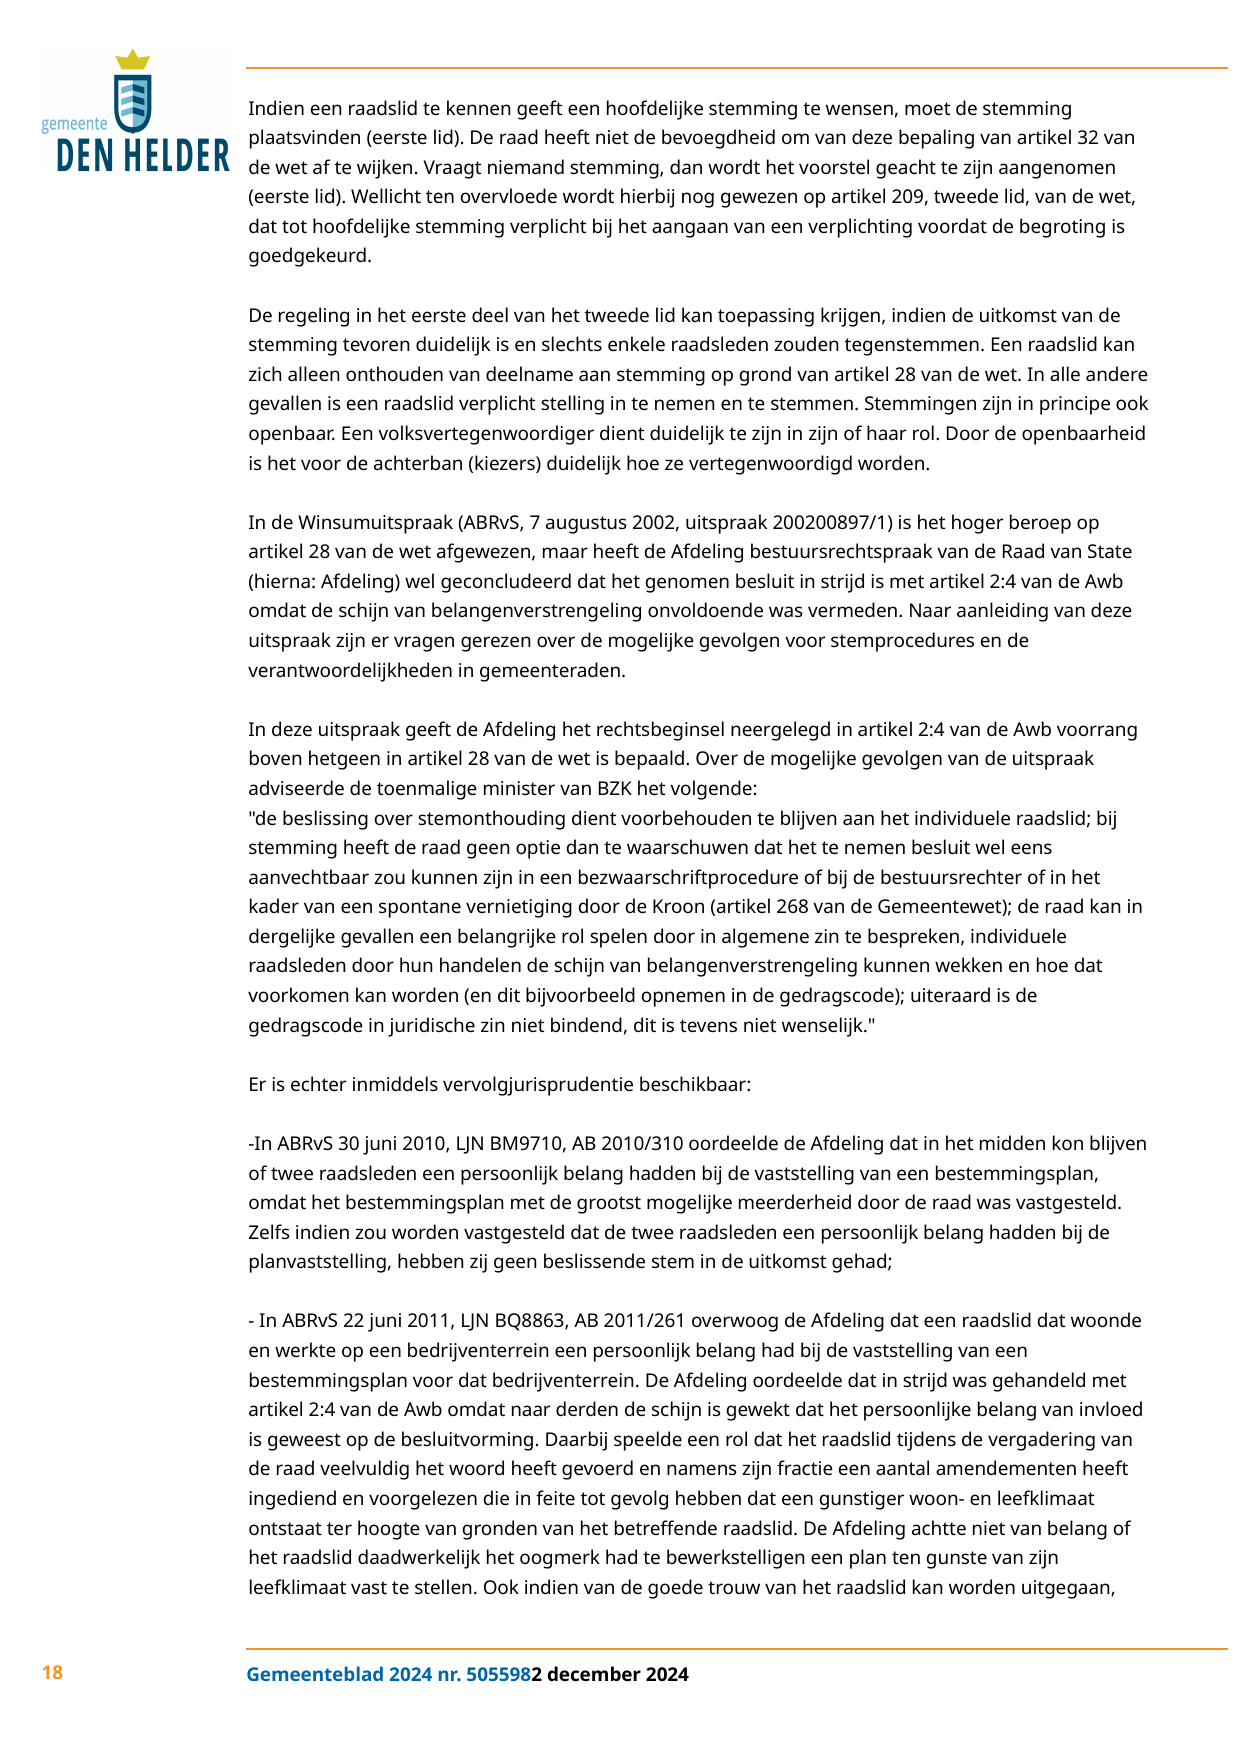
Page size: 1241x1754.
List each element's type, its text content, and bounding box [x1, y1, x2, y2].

picture [130, 157, 135, 172]
text Indien een raadslid te kennen geeft een hoofdelijke stemming te wensen, moet de stemming plaatsvinden (eerste lid). De raad heeft niet de bevoegdheid om van deze bepaling van artikel 32 van de wet af te wijken. Vraagt niemand stemming, dan wordt het voorstel geacht te zijn aangenomen (eerste lid). Wellicht ten overvloede wordt hierbij nog gewezen op artikel 209, tweede lid, van de wet, dat tot hoofdelijke stemming verplicht bij het aangaan van een verplichting voordat de begroting is goedgekeurd. [248, 95, 1152, 268]
picture [220, 160, 224, 172]
picture [100, 154, 106, 172]
text In deze uitspraak geeft de Afdeling het rechtsbeginsel neergelegd in artikel 2:4 van de Awb voorrang boven hetgeen in artikel 28 van de wet is bepaald. Over de mogelijke gevolgen van de uitspraak adviseerde de toenmalige minister van BZK het volgende: [248, 716, 1152, 801]
text In de Winsumuitspraak (ABRvS, 7 augustus 2002, uitspraak 200200897/1) is het hoger beroep op artikel 28 van de wet afgewezen, maar heeft de Afdeling bestuursrechtspraak van de Raad van State (hierna: Afdeling) wel geconcludeerd dat het genomen besluit in strijd is met artikel 2:4 van de Awb omdat de schijn van belangenverstrengeling onvoldoende was vermeden. Naar aanleiding van deze uitspraak zijn er vragen gerezen over de mogelijke gevolgen voor stemprocedures en de verantwoordelijkheden in gemeenteraden. [248, 509, 1152, 683]
picture [63, 144, 68, 165]
picture [41, 47, 231, 172]
text -In ABRvS 30 juni 2010, LJN BM9710, AB 2010/310 oordeelde de Afdeling dat in het midden kon blijven of twee raadsleden een persoonlijk belang hadden bij de vaststelling van een bestemmingsplan, omdat het bestemmingsplan met de grootst mogelijke meerderheid door de raad was vastgesteld. Zelfs indien zou worden vastgesteld dat de twee raadsleden een persoonlijk belang hadden bij de planvaststelling, hebben zij geen beslissende stem in de uitkomst gehad; [248, 1130, 1152, 1274]
text "de beslissing over stemonthouding dient voorbehouden te blijven aan het individuele raadslid; bij stemming heeft de raad geen optie dan te waarschuwen dat het te nemen besluit wel eens aanvechtbaar zou kunnen zijn in een bezwaarschriftprocedure of bij de bestuursrechter of in het kader van een spontane vernietiging door de Kroon (artikel 268 van de Gemeentewet); de raad kan in dergelijke gevallen een belangrijke rol spelen door in algemene zin te bespreken, individuele raadsleden door hun handelen de schijn van belangenverstrengeling kunnen wekken en hoe dat voorkomen kan worden (en dit bijvoorbeeld opnemen in de gedragscode); uiteraard is de gedragscode in juridische zin niet bindend, dit is tevens niet wenselijk." [248, 805, 1152, 1038]
text - In ABRvS 22 juni 2011, LJN BQ8863, AB 2011/261 overwoog de Afdeling dat een raadslid dat woonde en werkte op een bedrijventerrein een persoonlijk belang had bij de vaststelling van een bestemmingsplan voor dat bedrijventerrein. De Afdeling oordeelde dat in strijd was gehandeld met artikel 2:4 van de Awb omdat naar derden de schijn is gewekt dat het persoonlijke belang van invloed is geweest op de besluitvorming. Daarbij speelde een rol dat het raadslid tijdens de vergadering van de raad veelvuldig het woord heeft gevoerd en namens zijn fractie een aantal amendementen heeft ingediend en voorgelezen die in feite tot gevolg hebben dat een gunstiger woon- en leefklimaat ontstaat ter hoogte van gronden van het betreffende raadslid. De Afdeling achtte niet van belang of het raadslid daadwerkelijk het oogmerk had te bewerkstelligen een plan ten gunste van zijn leefklimaat vast te stellen. Ook indien van de goede trouw van het raadslid kan worden uitgegaan, [248, 1308, 1152, 1600]
picture [182, 144, 187, 165]
text Er is echter inmiddels vervolgjurisprudentie beschikbaar: [248, 1071, 1152, 1097]
text De regeling in het eerste deel van het tweede lid kan toepassing krijgen, indien de uitkomst van de stemming tevoren duidelijk is en slechts enkele raadsleden zouden tegenstemmen. Een raadslid kan zich alleen onthouden van deelname aan stemming op grond van artikel 28 van de wet. In alle andere gevallen is een raadslid verplicht stelling in te nemen en te stemmen. Stemmingen zijn in principe ook openbaar. Een volksvertegenwoordiger dient duidelijk te zijn in zijn of haar rol. Door de openbaarheid is het voor de achterban (kiezers) duidelijk hoe ze vertegenwoordigd worden. [248, 302, 1152, 476]
